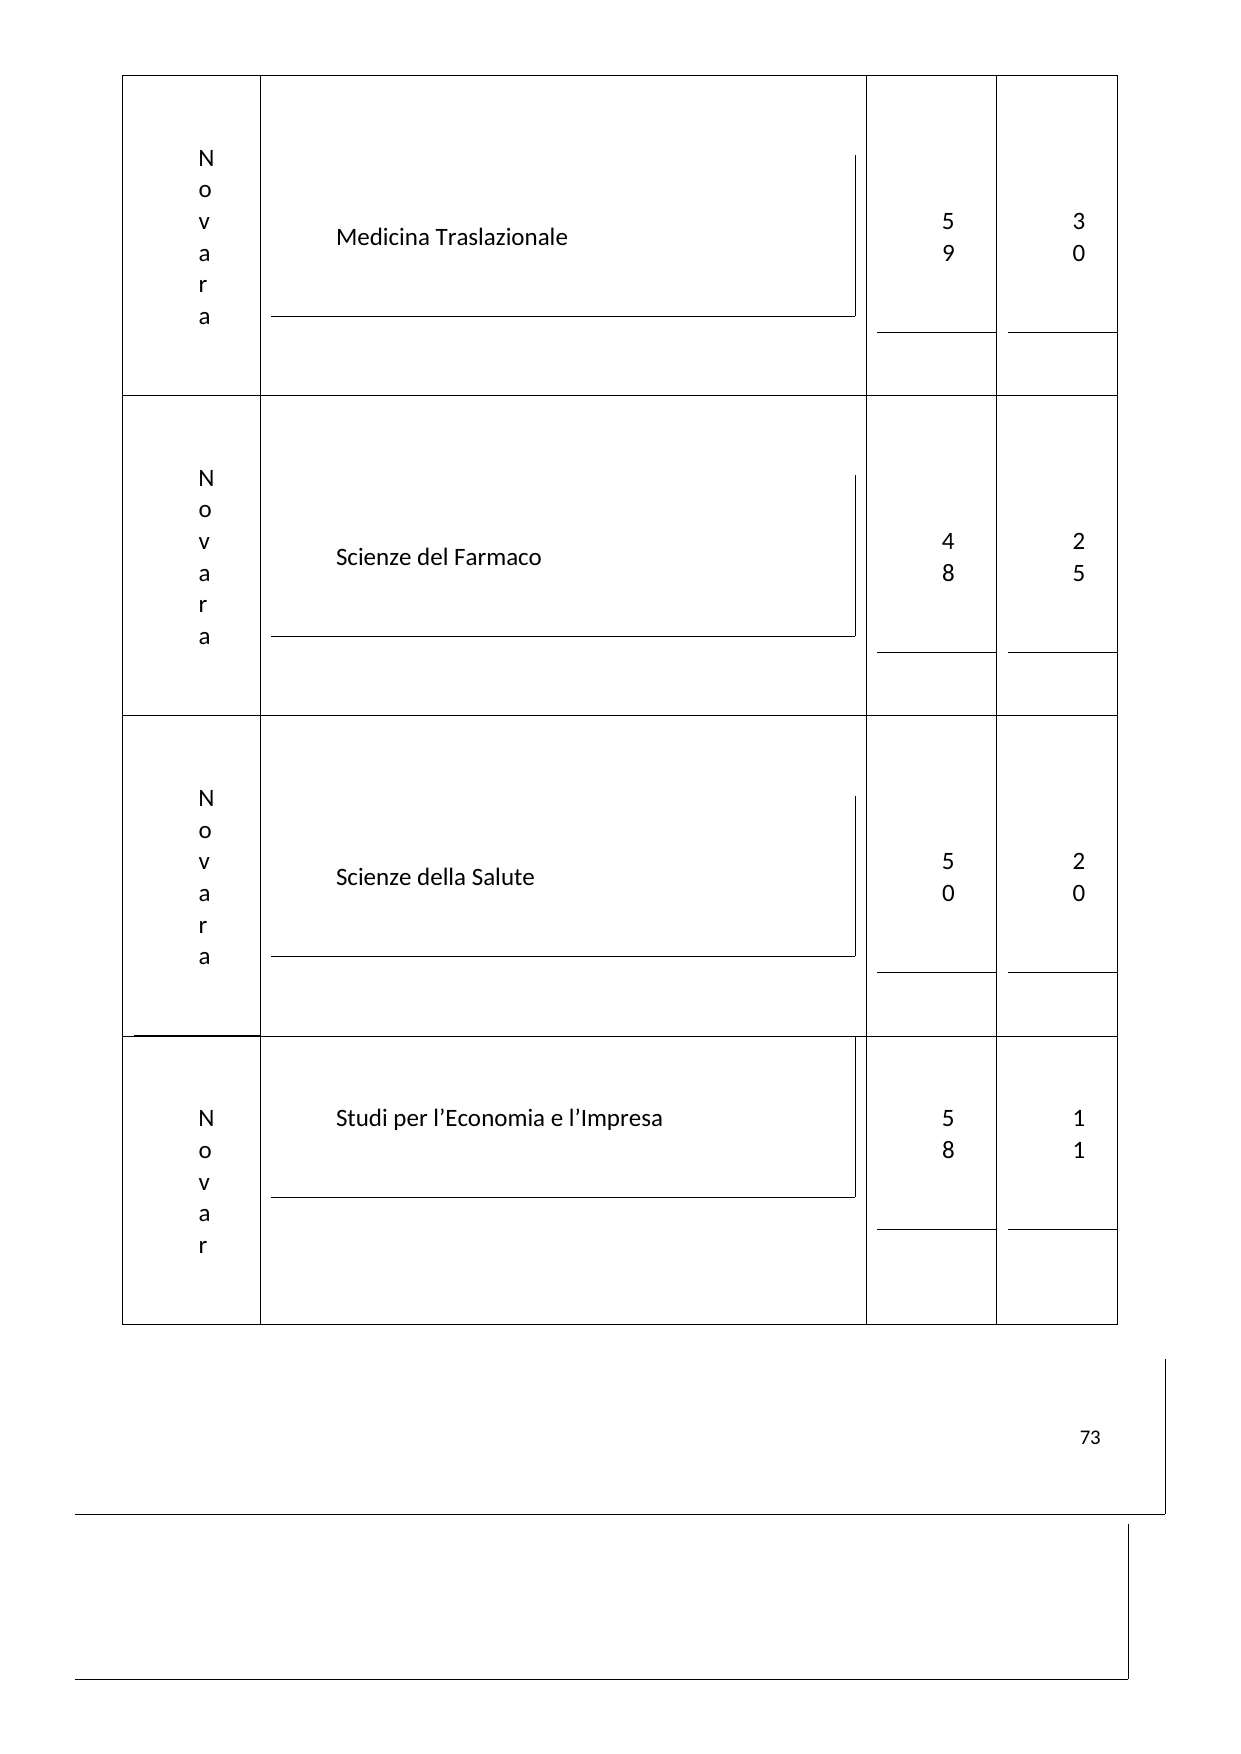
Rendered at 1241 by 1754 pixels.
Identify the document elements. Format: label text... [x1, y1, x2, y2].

table_cell Studi per l’Economia e l’Impresa [261, 1037, 866, 1324]
table_cell 11 [997, 1037, 1117, 1324]
table_cell 50 [867, 716, 996, 1036]
table_cell 25 [997, 396, 1117, 715]
table_cell 30 [997, 76, 1117, 395]
table_cell Novar [123, 1037, 260, 1324]
table_cell 48 [867, 396, 996, 715]
table_cell 20 [997, 716, 1117, 1036]
table_cell Novara [123, 76, 260, 395]
table_cell Novara [123, 716, 260, 1036]
table_cell 58 [867, 1037, 996, 1324]
table_cell Scienze della Salute [261, 716, 866, 1036]
table_cell Novara [123, 396, 260, 715]
table_cell Scienze del Farmaco [261, 396, 866, 715]
table_cell Medicina Traslazionale [261, 76, 866, 395]
table_cell 59 [867, 76, 996, 395]
